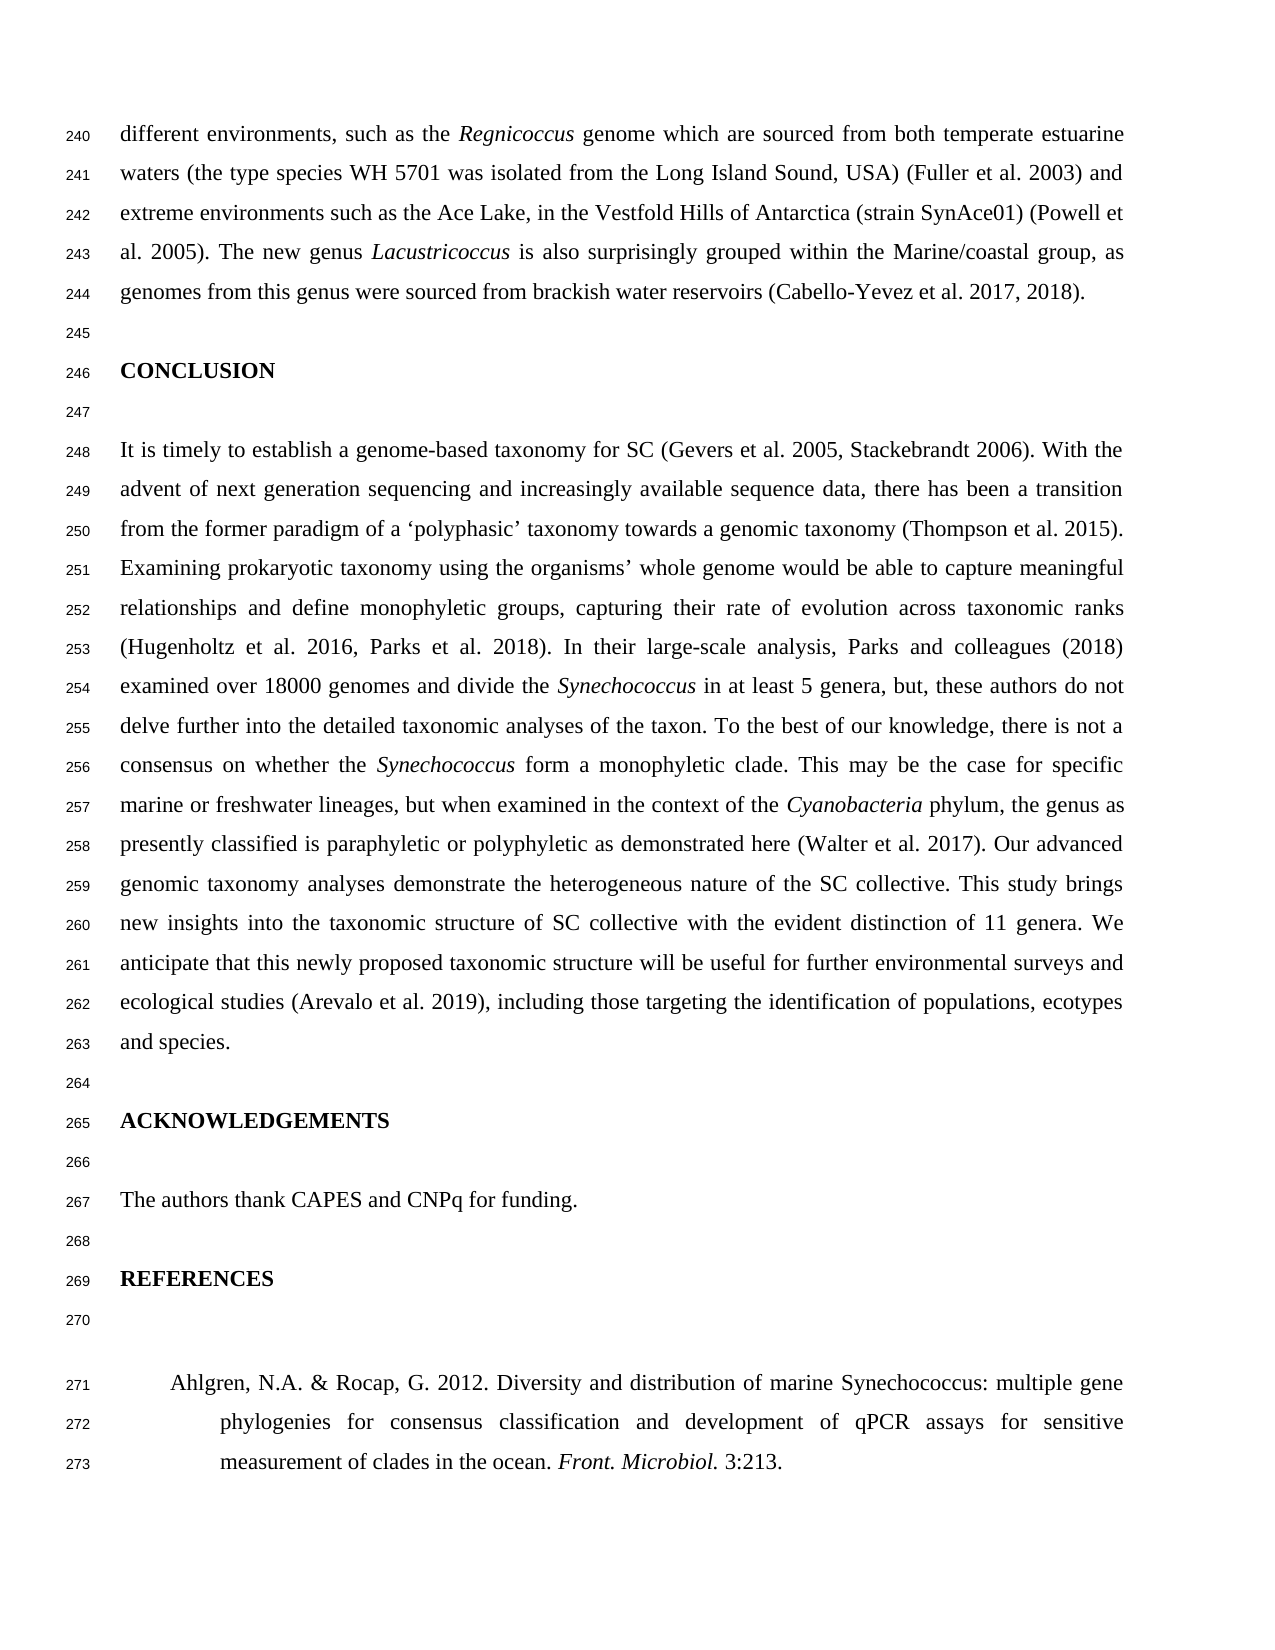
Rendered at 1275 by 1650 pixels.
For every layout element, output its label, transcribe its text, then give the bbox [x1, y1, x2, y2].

text CONCLUSION [120, 357, 1125, 383]
text It is timely to establish a genome-based taxonomy for SC (Gevers et al. 2005, Stackebrandt 2006). With the advent of next generation sequencing and increasingly available sequence data, there has been a transition from the former paradigm of a ‘polyphasic’ taxonomy towards a genomic taxonomy (Thompson et al. 2015). Examining prokaryotic taxonomy using the organisms’ whole genome would be able to capture meaningful relationships and define monophyletic groups, capturing their rate of evolution across taxonomic ranks (Hugenholtz et al. 2016, Parks et al. 2018). In their large-scale analysis, Parks and colleagues (2018) examined over 18000 genomes and divide the Synechococcus in at least 5 genera, but, these authors do not delve further into the detailed taxonomic analyses of the taxon. To the best of our knowledge, there is not a consensus on whether the Synechococcus form a monophyletic clade. This may be the case for specific marine or freshwater lineages, but when examined in the context of the Cyanobacteria phylum, the genus as presently classified is paraphyletic or polyphyletic as demonstrated here (Walter et al. 2017). Our advanced genomic taxonomy analyses demonstrate the heterogeneous nature of the SC collective. This study brings new insights into the taxonomic structure of SC collective with the evident distinction of 11 genera. We anticipate that this newly proposed taxonomic structure will be useful for further environmental surveys and ecological studies (Arevalo et al. 2019), including those targeting the identification of populations, ecotypes and species. [120, 436, 1125, 1054]
text The authors thank CAPES and CNPq for funding. [120, 1186, 1125, 1212]
text ACKNOWLEDGEMENTS [120, 1107, 1125, 1133]
text REFERENCES [120, 1265, 1125, 1291]
text different environments, such as the Regnicoccus genome which are sourced from both temperate estuarine waters (the type species WH 5701 was isolated from the Long Island Sound, USA) (Fuller et al. 2003) and extreme environments such as the Ace Lake, in the Vestfold Hills of Antarctica (strain SynAce01) (Powell et al. 2005). The new genus Lacustricoccus is also surprisingly grouped within the Marine/coastal group, as genomes from this genus were sourced from brackish water reservoirs (Cabello-Yevez et al. 2017, 2018). [120, 120, 1125, 304]
text Ahlgren, N.A. & Rocap, G. 2012. Diversity and distribution of marine Synechococcus: multiple gene phylogenies for consensus classification and development of qPCR assays for sensitive measurement of clades in the ocean. Front. Microbiol. 3:213. [170, 1369, 1125, 1474]
